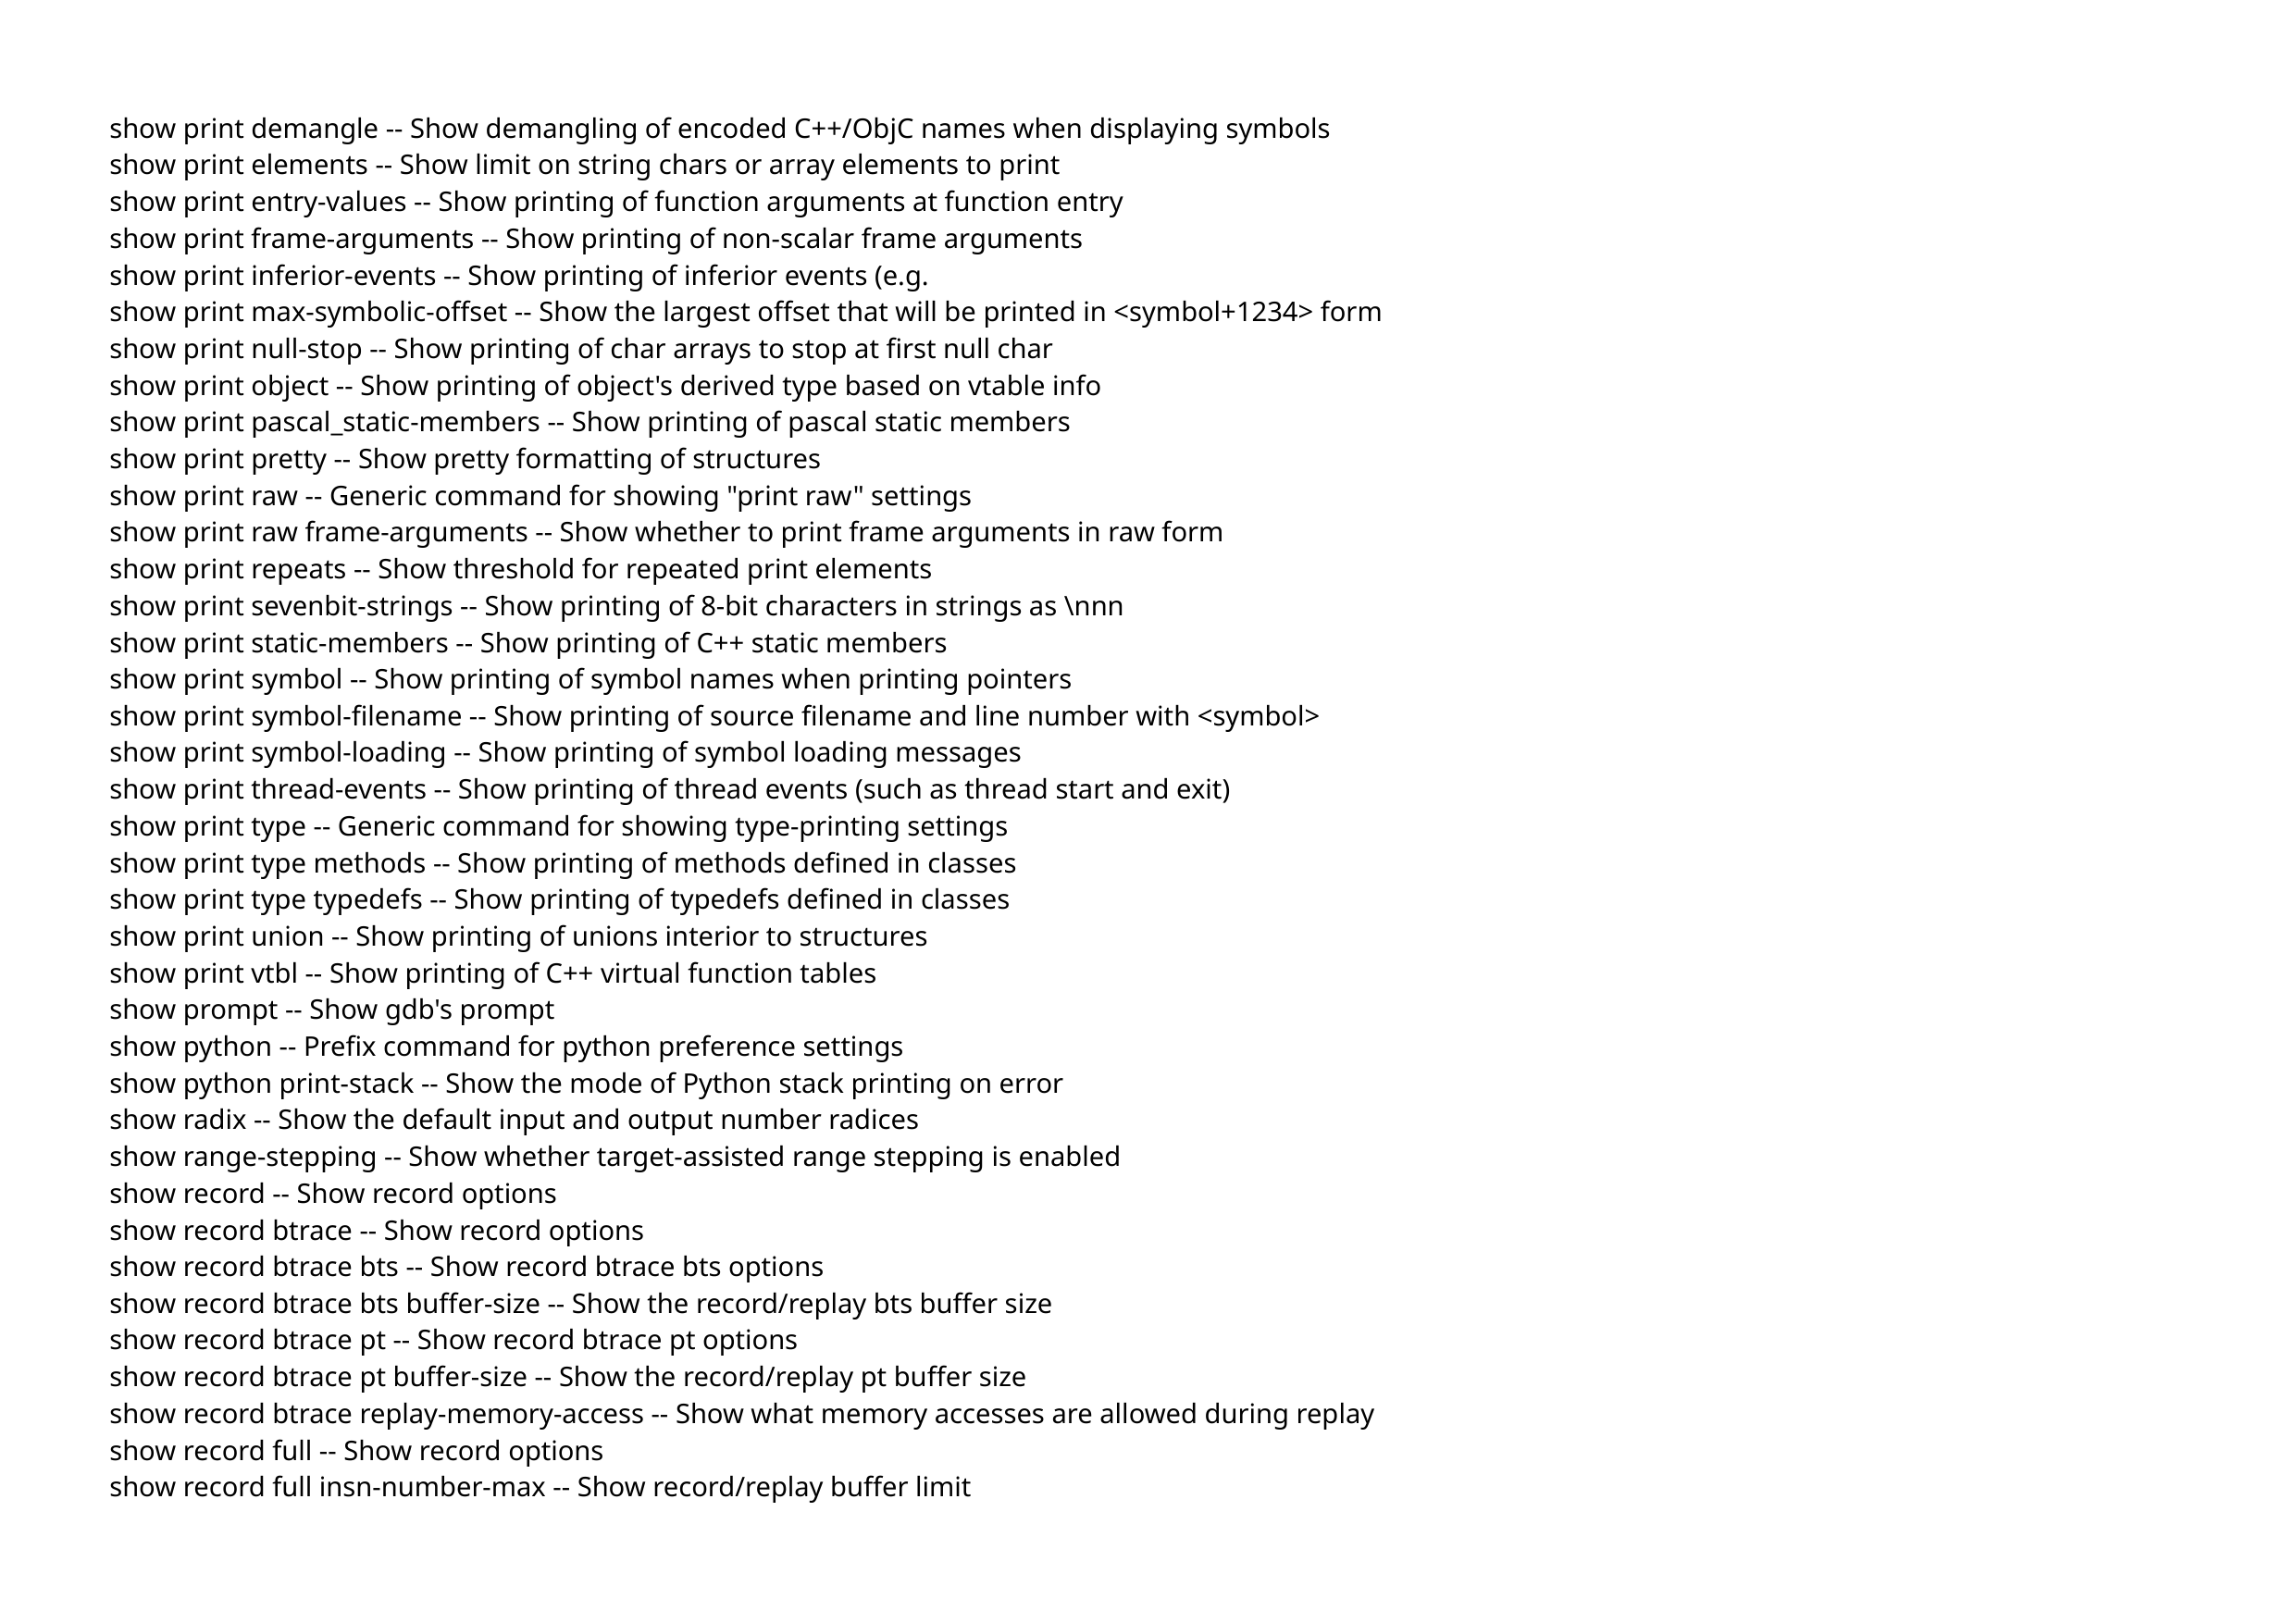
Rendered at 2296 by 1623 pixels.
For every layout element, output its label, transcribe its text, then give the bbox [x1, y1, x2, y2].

text show print demangle -- Show demangling of encoded C++/ObjC names when displaying symbols show print elements -- Show limit on string chars or array elements to print show print entry-values -- Show printing of function arguments at function entry show print frame-arguments -- Show printing of non-scalar frame arguments show print inferior-events -- Show printing of inferior events (e.g. show print max-symbolic-offset -- Show the largest offset that will be printed in <symbol+1234> form show print null-stop -- Show printing of char arrays to stop at first null char show print object -- Show printing of object's derived type based on vtable info show print pascal_static-members -- Show printing of pascal static members show print pretty -- Show pretty formatting of structures show print raw -- Generic command for showing "print raw" settings show print raw frame-arguments -- Show whether to print frame arguments in raw form show print repeats -- Show threshold for repeated print elements show print sevenbit-strings -- Show printing of 8-bit characters in strings as \nnn show print static-members -- Show printing of C++ static members show print symbol -- Show printing of symbol names when printing pointers show print symbol-filename -- Show printing of source filename and line number with <symbol> show print symbol-loading -- Show printing of symbol loading messages show print thread-events -- Show printing of thread events (such as thread start and exit) show print type -- Generic command for showing type-printing settings show print type methods -- Show printing of methods defined in classes show print type typedefs -- Show printing of typedefs defined in classes show print union -- Show printing of unions interior to structures show print vtbl -- Show printing of C++ virtual function tables show prompt -- Show gdb's prompt show python -- Prefix command for python preference settings show python print-stack -- Show the mode of Python stack printing on error show radix -- Show the default input and output number radices show range-stepping -- Show whether target-assisted range stepping is enabled show record -- Show record options show record btrace -- Show record options show record btrace bts -- Show record btrace bts options show record btrace bts buffer-size -- Show the record/replay bts buffer size show record btrace pt -- Show record btrace pt options show record btrace pt buffer-size -- Show the record/replay pt buffer size show record btrace replay-memory-access -- Show what memory accesses are allowed during replay show record full -- Show record options show record full insn-number-max -- Show record/replay buffer limit [109, 109, 2278, 1505]
